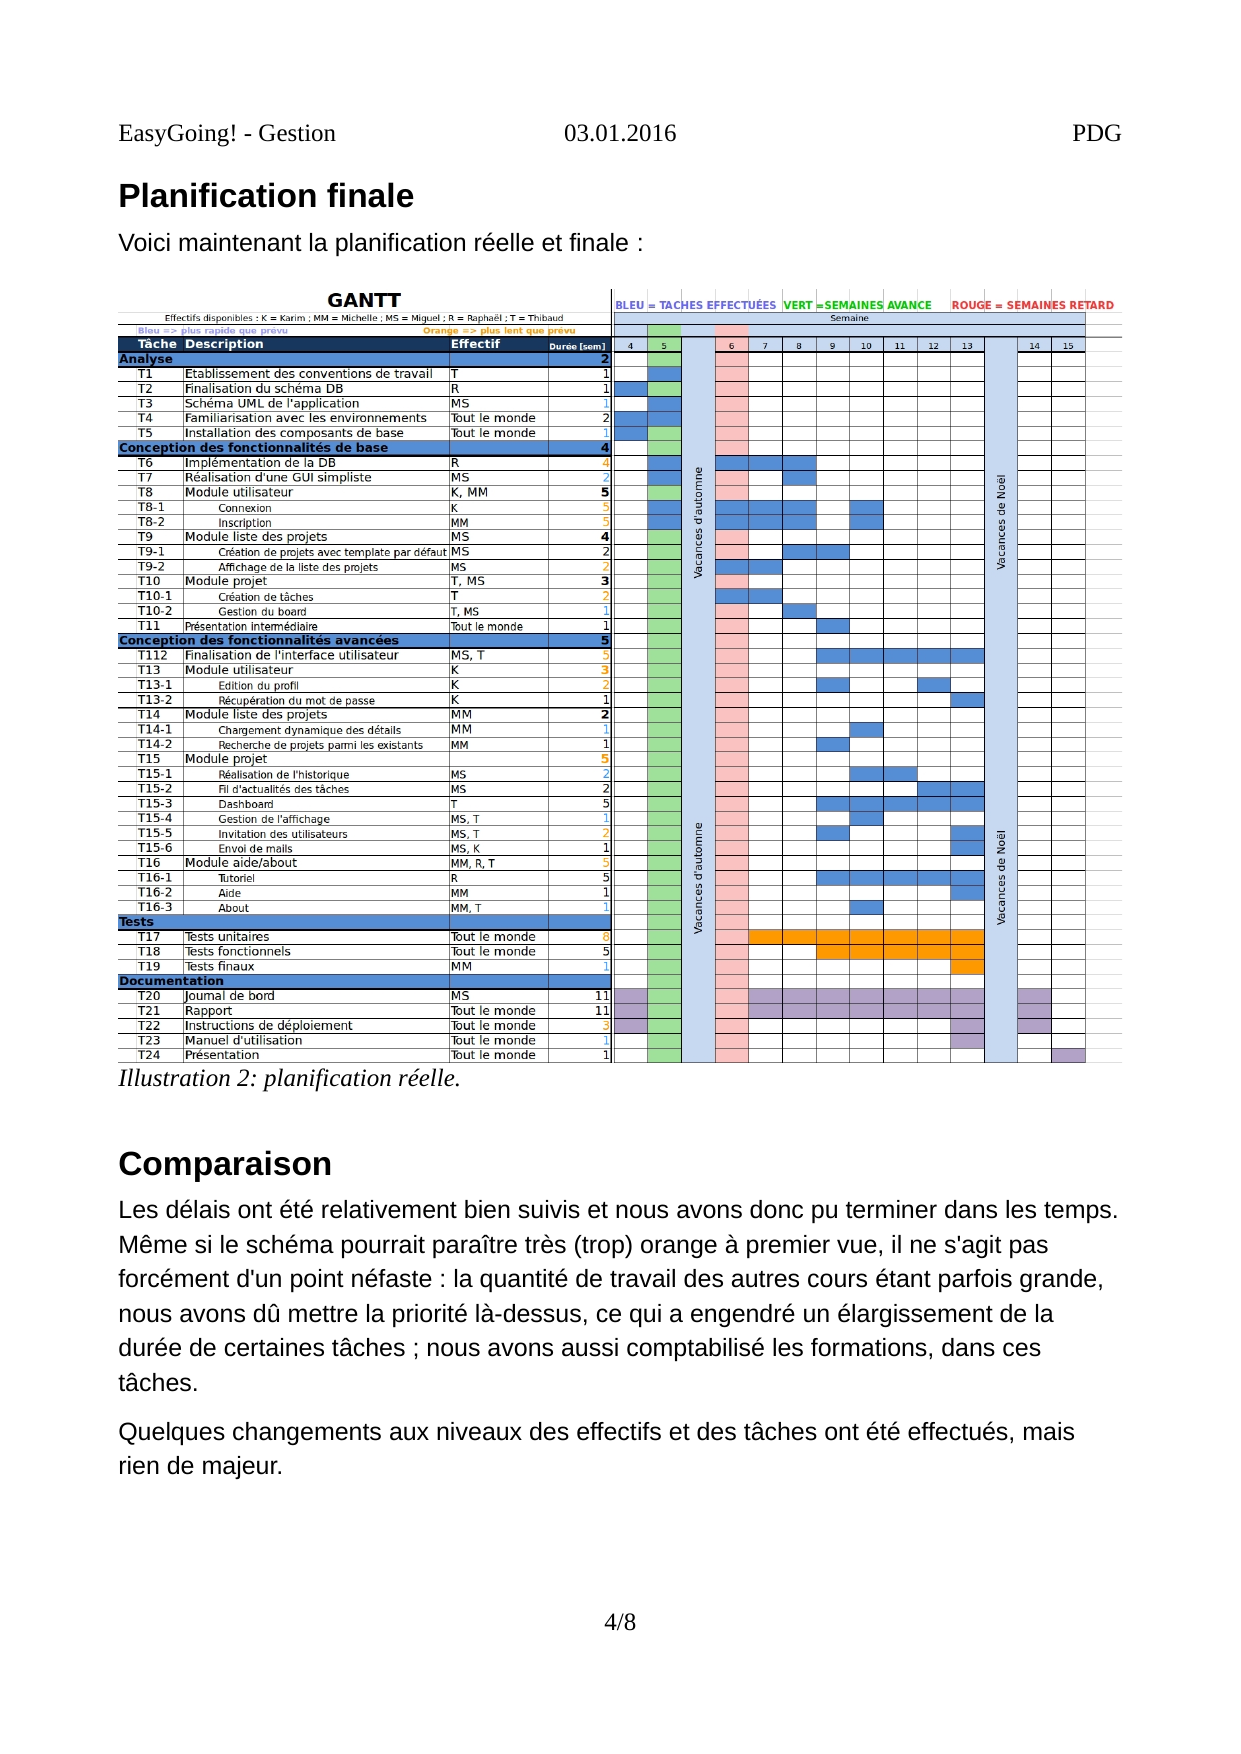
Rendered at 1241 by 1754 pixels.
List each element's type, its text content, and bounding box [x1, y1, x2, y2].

text Les délais ont été relativement bien suivis et nous avons donc pu terminer dans les temps. Même si le schéma pourrait paraître très (trop) orange à premier vue, il ne s'agit pas forcément d'un point néfaste : la quantité de travail des autres cours étant parfois grande, nous avons dû mettre la priorité là-dessus, ce qui a engendré un élargissement de la durée de certaines tâches ; nous avons aussi comptabilisé les formations, dans ces tâches. [118, 1195, 1122, 1396]
text Voici maintenant la planification réelle et finale : [118, 227, 1122, 256]
picture [118, 289, 1123, 1063]
text Quelques changements aux niveaux des effectifs et des tâches ont été effectués, mais rien de majeur. [118, 1417, 1122, 1480]
subtitle Planification finale [118, 176, 1122, 215]
text Illustration 2: planification réelle. [118, 1063, 1122, 1092]
subtitle Comparaison [118, 1144, 1122, 1183]
